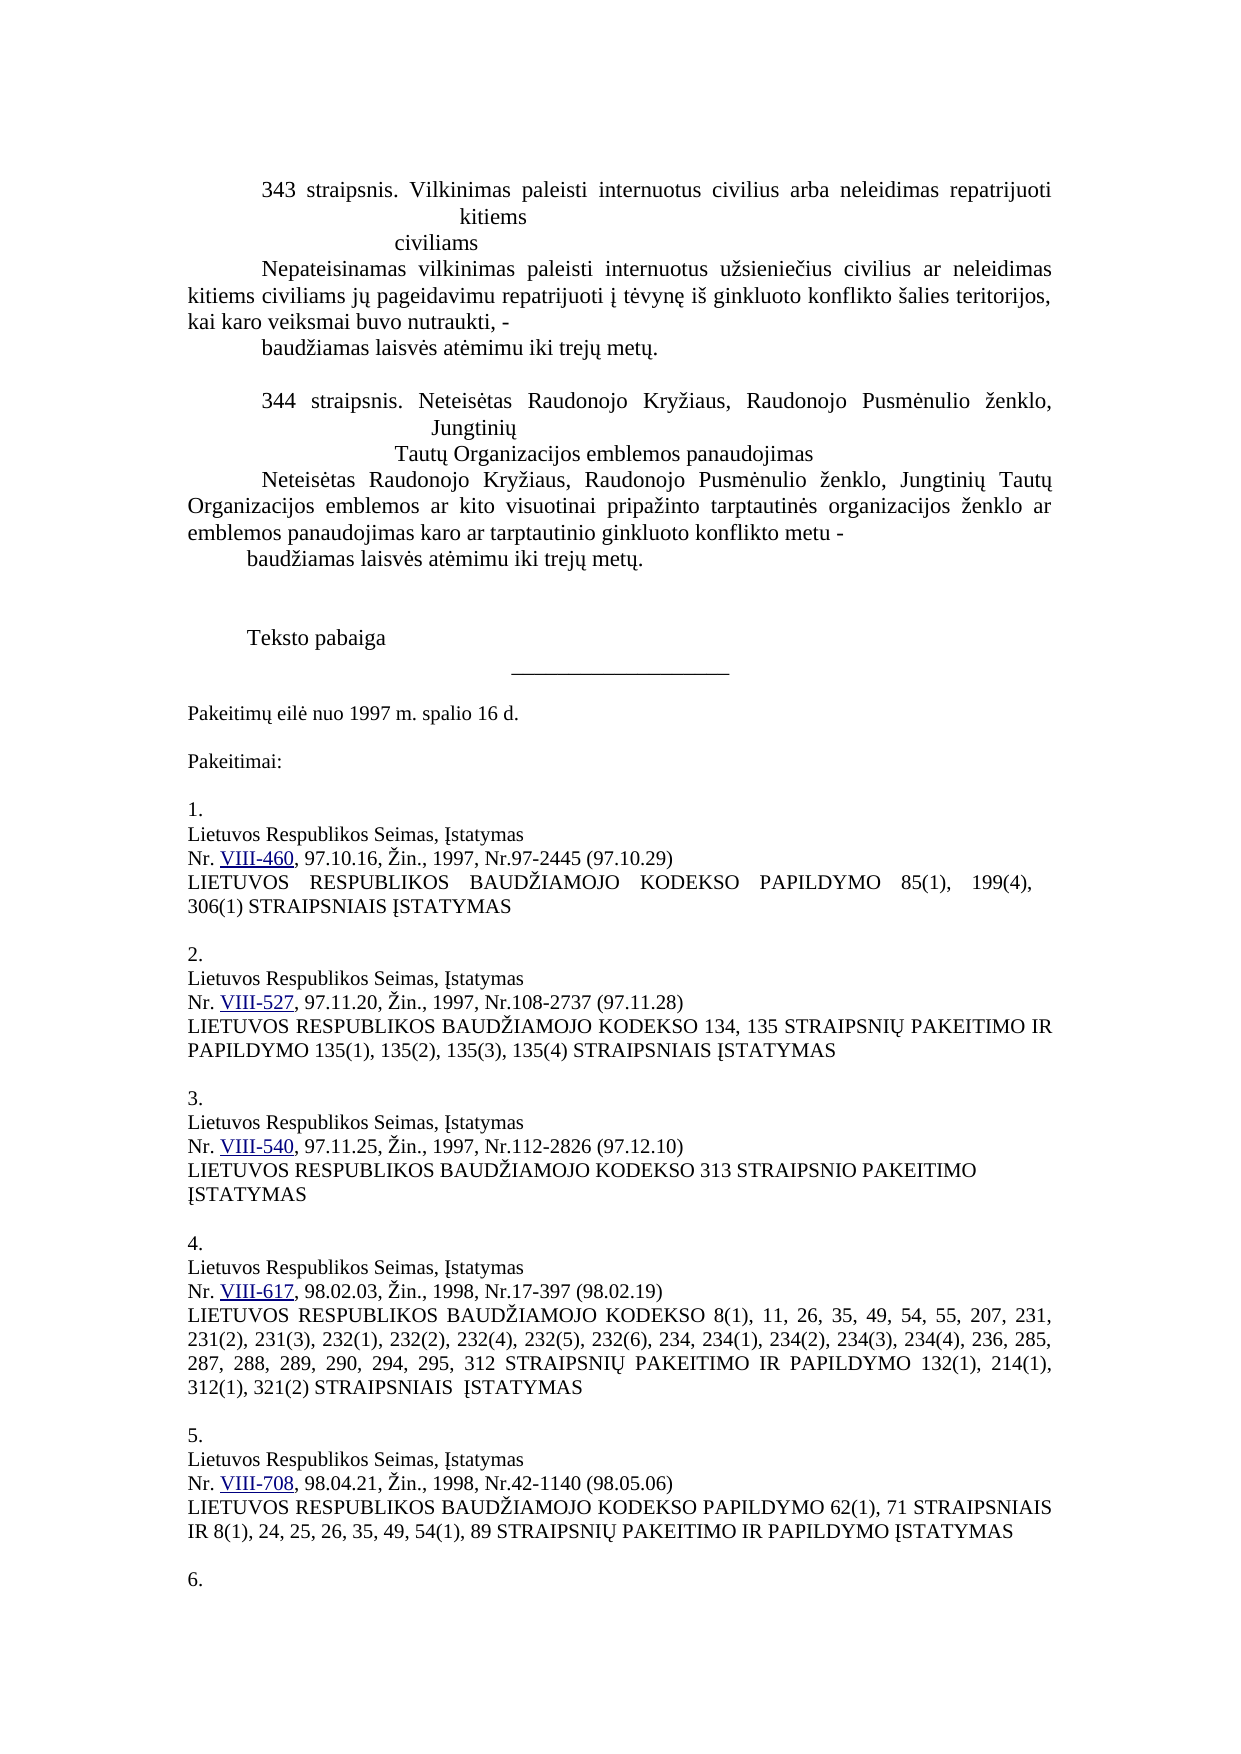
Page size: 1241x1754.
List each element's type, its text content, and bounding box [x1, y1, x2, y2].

text 4. [187, 1231, 1053, 1254]
text Nr. VIII-540, 97.11.25, Žin., 1997, Nr.112-2826 (97.12.10) [187, 1134, 1053, 1158]
text Nr. VIII-527, 97.11.20, Žin., 1997, Nr.108-2737 (97.11.28) [187, 990, 1053, 1014]
text 6. [187, 1567, 1053, 1591]
text Teksto pabaiga [187, 624, 1053, 651]
text Lietuvos Respublikos Seimas, Įstatymas [187, 821, 1053, 846]
text Lietuvos Respublikos Seimas, Įstatymas [187, 1254, 1053, 1279]
text Tautų Organizacijos emblemos panaudojimas [394, 440, 1053, 466]
text Nr. VIII-617, 98.02.03, Žin., 1998, Nr.17-397 (98.02.19) [187, 1279, 1053, 1303]
text Lietuvos Respublikos Seimas, Įstatymas [187, 966, 1053, 990]
text LIETUVOS RESPUBLIKOS BAUDŽIAMOJO KODEKSO PAPILDYMO 85(1), 199(4), 306(1) STRAIPSNIAIS ĮSTATYMAS [187, 869, 1053, 918]
text LIETUVOS RESPUBLIKOS BAUDŽIAMOJO KODEKSO 313 STRAIPSNIO PAKEITIMO ĮSTATYMAS [187, 1158, 1053, 1206]
text Lietuvos Respublikos Seimas, Įstatymas [187, 1110, 1053, 1134]
text 343 straipsnis. Vilkinimas paleisti internuotus civilius arba neleidimas repatrijuoti kitiems [261, 176, 1053, 229]
text 2. [187, 942, 1053, 966]
text Pakeitimai: [187, 749, 1053, 773]
text Nr. VIII-460, 97.10.16, Žin., 1997, Nr.97-2445 (97.10.29) [187, 846, 1053, 869]
text ___________________ [187, 651, 1053, 677]
text 344 straipsnis. Neteisėtas Raudonojo Kryžiaus, Raudonojo Pusmėnulio ženklo, Jungtinių [261, 387, 1053, 440]
text Neteisėtas Raudonojo Kryžiaus, Raudonojo Pusmėnulio ženklo, Jungtinių Tautų Organizacijos emblemos ar kito visuotinai pripažinto tarptautinės organizacijos ženklo ar emblemos panaudojimas karo ar tarptautinio ginkluoto konflikto metu - [187, 466, 1053, 545]
text 5. [187, 1423, 1053, 1447]
text baudžiamas laisvės atėmimu iki trejų metų. [187, 334, 1053, 361]
text Nr. VIII-708, 98.04.21, Žin., 1998, Nr.42-1140 (98.05.06) [187, 1471, 1053, 1495]
text Nepateisinamas vilkinimas paleisti internuotus užsieniečius civilius ar neleidimas kitiems civiliams jų pageidavimu repatrijuoti į tėvynę iš ginkluoto konflikto šalies teritorijos, kai karo veiksmai buvo nutraukti, - [187, 255, 1053, 334]
text LIETUVOS RESPUBLIKOS BAUDŽIAMOJO KODEKSO PAPILDYMO 62(1), 71 STRAIPSNIAIS IR 8(1), 24, 25, 26, 35, 49, 54(1), 89 STRAIPSNIŲ PAKEITIMO IR PAPILDYMO ĮSTATYMAS [187, 1495, 1053, 1543]
text LIETUVOS RESPUBLIKOS BAUDŽIAMOJO KODEKSO 8(1), 11, 26, 35, 49, 54, 55, 207, 231, 231(2), 231(3), 232(1), 232(2), 232(4), 232(5), 232(6), 234, 234(1), 234(2), 234(3), 234(4), 236, 285, 287, 288, 289, 290, 294, 295, 312 STRAIPSNIŲ PAKEITIMO IR PAPILDYMO 132(1), 214(1), 312(1), 321(2) STRAIPSNIAIS ĮSTATYMAS [187, 1303, 1053, 1399]
text baudžiamas laisvės atėmimu iki trejų metų. [187, 545, 1053, 572]
text Lietuvos Respublikos Seimas, Įstatymas [187, 1447, 1053, 1471]
text civiliams [394, 229, 1053, 255]
text LIETUVOS RESPUBLIKOS BAUDŽIAMOJO KODEKSO 134, 135 STRAIPSNIŲ PAKEITIMO IR PAPILDYMO 135(1), 135(2), 135(3), 135(4) STRAIPSNIAIS ĮSTATYMAS [187, 1014, 1053, 1062]
text 3. [187, 1086, 1053, 1110]
text Pakeitimų eilė nuo 1997 m. spalio 16 d. [187, 701, 1053, 725]
text 1. [187, 797, 1053, 821]
